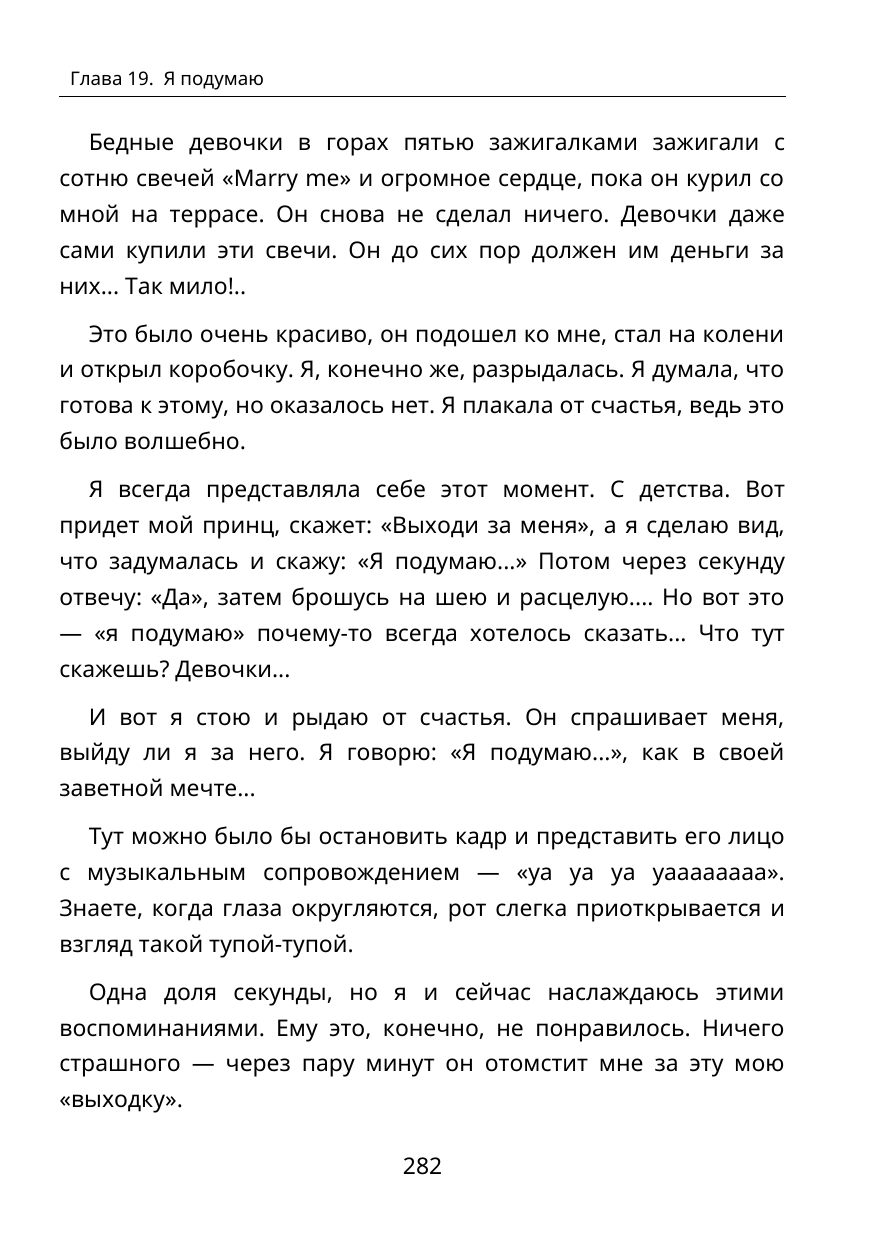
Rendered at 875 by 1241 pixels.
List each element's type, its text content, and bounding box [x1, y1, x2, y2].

text Тут можно было бы остановить кадр и представить его лицо с музыкальным сопровождением — «уа уа уа уаааааааа». Знаете, когда глаза округляются, рот слегка приоткрывается и взгляд такой тупой-тупой. [59, 820, 786, 959]
text Бедные девочки в горах пятью зажигалками зажигали с сотню свечей «Marry me» и огромное сердце, пока он курил со мной на террасе. Он снова не сделал ничего. Девочки даже сами купили эти свечи. Он до сих пор должен им деньги за них... Так мило!.. [59, 126, 786, 301]
text Одна доля секунды, но я и сейчас наслаждаюсь этими воспоминаниями. Ему это, конечно, не понравилось. Ничего страшного — через пару минут он отомстит мне за эту мою «выходку». [59, 976, 786, 1114]
text И вот я стою и рыдаю от счастья. Он спрашивает меня, выйду ли я за него. Я говорю: «Я подумаю...», как в своей заветной мечте... [59, 700, 786, 803]
text Я всегда представляла себе этот момент. С детства. Вот придет мой принц, скажет: «Выходи за меня», а я сделаю вид, что задумалась и скажу: «Я подумаю...» Потом через секунду отвечу: «Да», затем брошусь на шею и расцелую.... Но вот это — «я подумаю» почему-то всегда хотелось сказать... Что тут скажешь? Девочки... [59, 473, 786, 684]
text Это было очень красиво, он подошел ко мне, стал на колени и открыл коробочку. Я, конечно же, разрыдалась. Я думала, что готова к этому, но оказалось нет. Я плакала от счастья, ведь это было волшебно. [59, 317, 786, 457]
